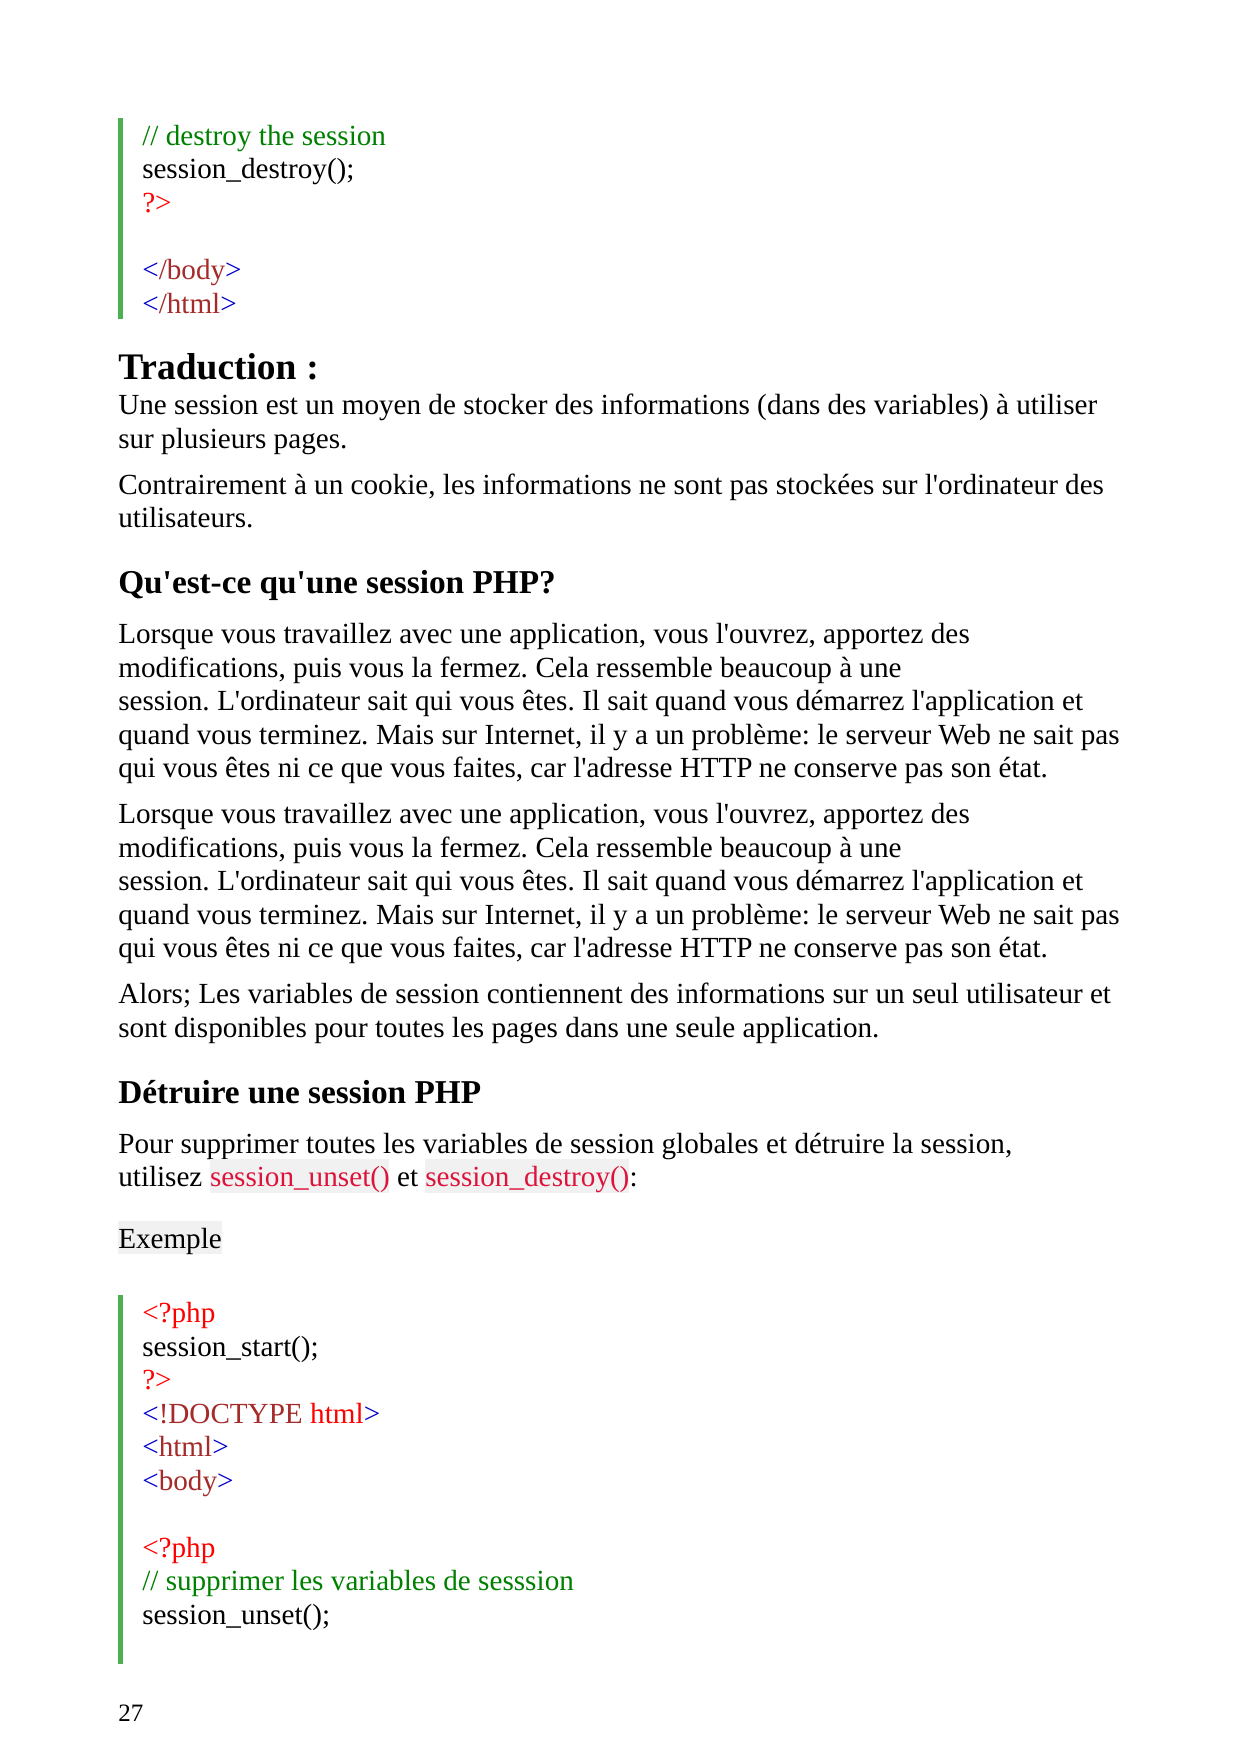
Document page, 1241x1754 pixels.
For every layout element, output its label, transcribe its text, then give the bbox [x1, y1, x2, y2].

subtitle Qu'est-ce qu'une session PHP? [118, 562, 1122, 601]
text Une session est un moyen de stocker des informations (dans des variables) à utiliser sur plusieurs pages. [118, 387, 1122, 454]
text Contrairement à un cookie, les informations ne sont pas stockées sur l'ordinateur des utilisateurs. [118, 467, 1122, 534]
text Pour supprimer toutes les variables de session globales et détruire la session, utilisez session_unset() et session_destroy(): [118, 1126, 1122, 1193]
text Traduction : [118, 344, 1122, 387]
text // destroy the session session_destroy(); ?> </body> </html> [123, 118, 1122, 319]
text Lorsque vous travaillez avec une application, vous l'ouvrez, apportez des modifications, puis vous la fermez. Cela ressemble beaucoup à une session. L'ordinateur sait qui vous êtes. Il sait quand vous démarrez l'application et quand vous terminez. Mais sur Internet, il y a un problème: le serveur Web ne sait pas qui vous êtes ni ce que vous faites, car l'adresse HTTP ne conserve pas son état. [118, 796, 1122, 964]
subtitle Exemple [118, 1221, 1122, 1254]
subtitle Détruire une session PHP [118, 1072, 1122, 1110]
text Alors; Les variables de session contiennent des informations sur un seul utilisateur et sont disponibles pour toutes les pages dans une seule application. [118, 977, 1122, 1044]
text <?php session_start(); ?> <!DOCTYPE html> <html> <body> <?php // supprimer les variables de sesssion session_unset(); [123, 1295, 1122, 1664]
text Lorsque vous travaillez avec une application, vous l'ouvrez, apportez des modifications, puis vous la fermez. Cela ressemble beaucoup à une session. L'ordinateur sait qui vous êtes. Il sait quand vous démarrez l'application et quand vous terminez. Mais sur Internet, il y a un problème: le serveur Web ne sait pas qui vous êtes ni ce que vous faites, car l'adresse HTTP ne conserve pas son état. [118, 616, 1122, 784]
